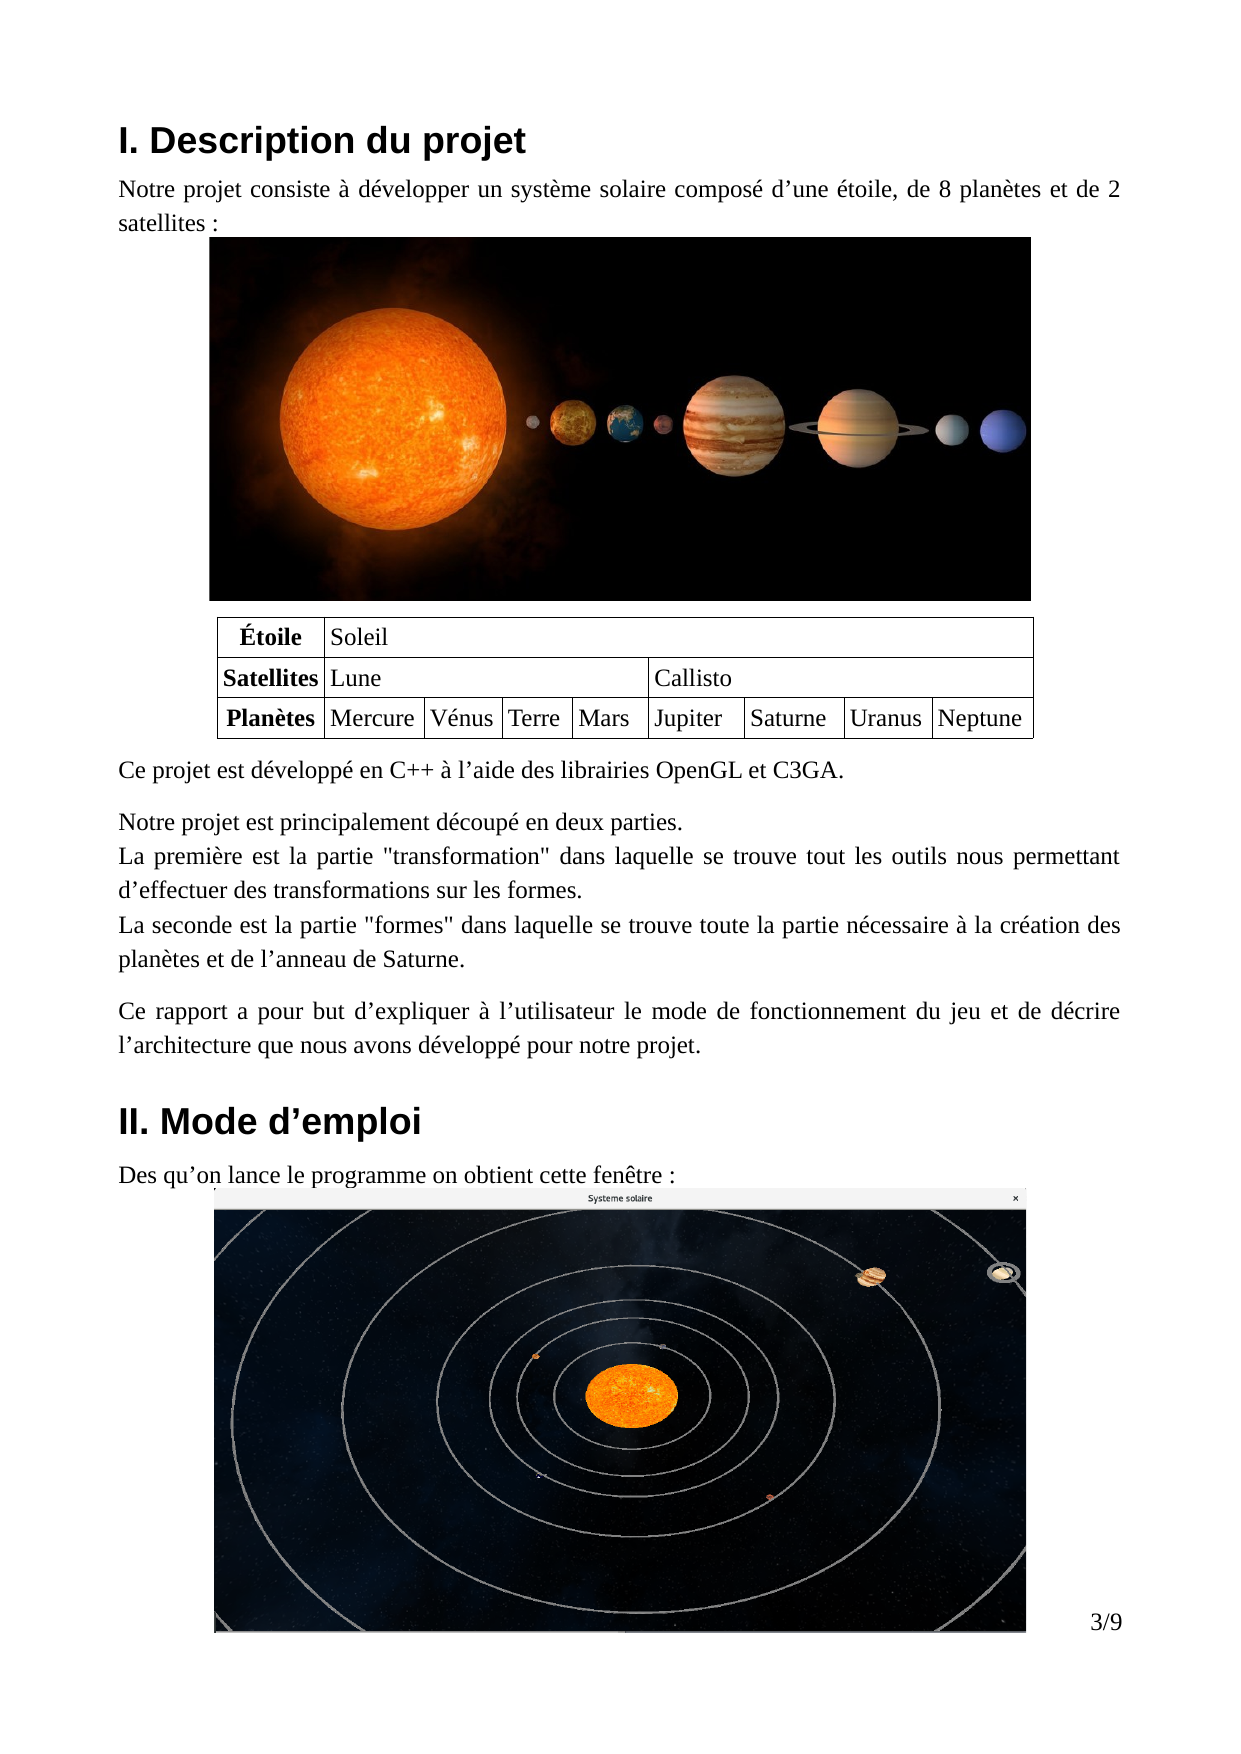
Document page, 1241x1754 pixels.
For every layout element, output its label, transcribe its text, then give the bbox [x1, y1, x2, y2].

text Ce projet est développé en C++ à l’aide des librairies OpenGL et C3GA. [118, 755, 1122, 784]
table_cell Lune [325, 658, 648, 697]
text Des qu’on lance le programme on obtient cette fenêtre : [118, 1160, 1122, 1189]
table_cell Jupiter [649, 698, 744, 738]
subtitle I. Description du projet [118, 118, 1122, 161]
table_cell Mars [573, 698, 648, 738]
table_cell Saturne [745, 698, 844, 738]
table_cell Satellites [218, 658, 324, 697]
table_cell Vénus [425, 698, 502, 738]
table_cell Neptune [933, 698, 1033, 738]
text Ce rapport a pour but d’expliquer à l’utilisateur le mode de fonctionnement du jeu et de décrire l’architecture que nous avons développé pour notre projet. [118, 996, 1122, 1059]
table_cell Uranus [845, 698, 932, 738]
text Notre projet est principalement découpé en deux parties. [118, 807, 1122, 835]
table_cell Terre [503, 698, 572, 738]
subtitle II. Mode d’emploi [118, 1099, 1122, 1143]
table_cell Callisto [649, 658, 1033, 697]
table_header Étoile [218, 618, 324, 657]
table_header Soleil [325, 618, 1033, 657]
text La seconde est la partie "formes" dans laquelle se trouve toute la partie nécessaire à la création des planètes et de l’anneau de Saturne. [118, 910, 1122, 973]
table_cell Planètes [218, 698, 324, 738]
picture [214, 1188, 1027, 1633]
text Notre projet consiste à développer un système solaire composé d’une étoile, de 8 planètes et de 2 satellites : [118, 174, 1122, 237]
text La première est la partie "transformation" dans laquelle se trouve tout les outils nous permettant d’effectuer des transformations sur les formes. [118, 841, 1122, 904]
picture [209, 237, 1031, 601]
table_cell Mercure [325, 698, 424, 738]
